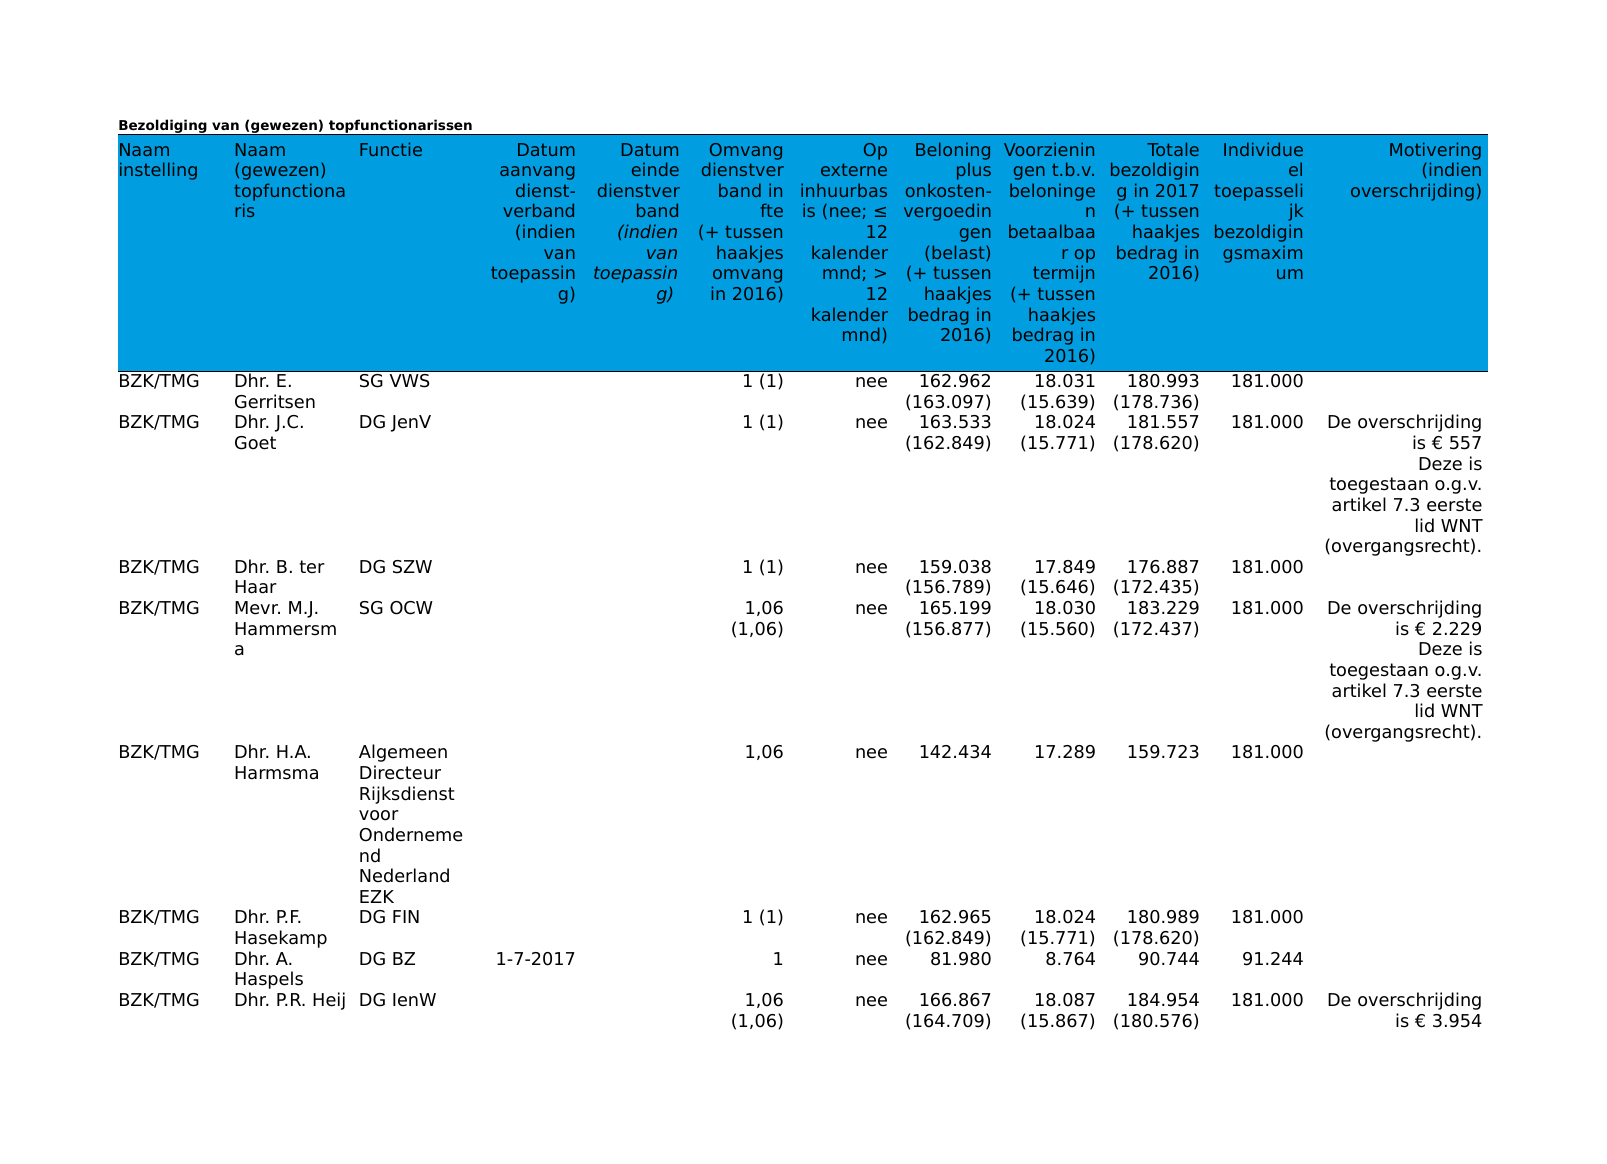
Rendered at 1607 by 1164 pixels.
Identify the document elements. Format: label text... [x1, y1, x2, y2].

table_cell 183.229 (172.437) [1102, 598, 1206, 742]
table_cell [478, 908, 582, 949]
table_cell 1 (1) [686, 413, 789, 557]
table_cell 18.031 (15.639) [998, 372, 1102, 412]
table_cell 166.867 (164.709) [894, 990, 998, 1031]
table_cell 159.723 [1102, 743, 1206, 907]
table_cell BZK/TMG [118, 372, 228, 412]
table_cell 180.993 (178.736) [1102, 372, 1206, 412]
table_cell DG BZ [353, 949, 478, 990]
table_cell 18.087 (15.867) [998, 990, 1102, 1031]
table_cell [582, 908, 686, 949]
table_cell DG SZW [353, 557, 478, 598]
table_cell Dhr. P.R. Heij [228, 990, 353, 1031]
table_cell Mevr. M.J. Hammersma [228, 598, 353, 742]
table_cell BZK/TMG [118, 598, 228, 742]
table_cell DG FIN [353, 908, 478, 949]
table_cell 1 (1) [686, 908, 789, 949]
table_cell 180.989 (178.620) [1102, 908, 1206, 949]
table_cell [582, 413, 686, 557]
table_cell 18.024 (15.771) [998, 413, 1102, 557]
table_cell 181.000 [1206, 990, 1309, 1031]
table_cell 162.965 (162.849) [894, 908, 998, 949]
table_cell nee [790, 743, 894, 907]
table_cell DG IenW [353, 990, 478, 1031]
table_cell Beloning plus onkosten-vergoedingen (belast) (+ tussen haakjes bedrag in 2016) [894, 135, 998, 371]
table_cell [478, 743, 582, 907]
table_cell 181.000 [1206, 557, 1309, 598]
table_cell 1 (1) [686, 557, 789, 598]
table_cell 1 [686, 949, 789, 990]
table_cell [478, 598, 582, 742]
table_cell 184.954 (180.576) [1102, 990, 1206, 1031]
table_cell Algemeen Directeur Rijksdienst voor Ondernemend Nederland EZK [353, 743, 478, 907]
table_cell 181.557 (178.620) [1102, 413, 1206, 557]
table_cell Dhr. B. ter Haar [228, 557, 353, 598]
table_header Bezoldiging van (gewezen) topfunctionarissen [118, 118, 1488, 134]
table_cell BZK/TMG [118, 990, 228, 1031]
table_cell SG OCW [353, 598, 478, 742]
table_cell Voorzieningen t.b.v. beloningen betaalbaar op termijn (+ tussen haakjes bedrag in 2016) [998, 135, 1102, 371]
table_cell nee [790, 557, 894, 598]
table_cell 159.038 (156.789) [894, 557, 998, 598]
table_cell 181.000 [1206, 372, 1309, 412]
table_cell [1310, 949, 1488, 990]
table_cell [478, 557, 582, 598]
table_cell 81.980 [894, 949, 998, 990]
table_cell nee [790, 908, 894, 949]
table_cell 91.244 [1206, 949, 1309, 990]
table_cell 1,06 (1,06) [686, 990, 789, 1031]
table_cell De overschrijding is € 3.954 [1310, 990, 1488, 1031]
table_cell Naam instelling [118, 135, 228, 371]
table_cell BZK/TMG [118, 413, 228, 557]
table_cell SG VWS [353, 372, 478, 412]
table_cell [1310, 908, 1488, 949]
table_cell 165.199 (156.877) [894, 598, 998, 742]
table_cell Dhr. A. Haspels [228, 949, 353, 990]
table_cell 1-7-2017 [478, 949, 582, 990]
table_cell 1,06 (1,06) [686, 598, 789, 742]
table_cell 163.533 (162.849) [894, 413, 998, 557]
table_cell 18.030 (15.560) [998, 598, 1102, 742]
table_cell [582, 990, 686, 1031]
table_cell [582, 743, 686, 907]
table_cell nee [790, 949, 894, 990]
table_cell 142.434 [894, 743, 998, 907]
table_cell Motivering (indien overschrijding) [1310, 135, 1488, 371]
table_cell [478, 372, 582, 412]
table_cell [582, 598, 686, 742]
table_cell Datum einde dienstverband (indien van toepassing) [582, 135, 686, 371]
table_cell 181.000 [1206, 413, 1309, 557]
table_cell 181.000 [1206, 743, 1309, 907]
table_cell De overschrijding is € 557 Deze is toegestaan o.g.v. artikel 7.3 eerste lid WNT (overgangsrecht). [1310, 413, 1488, 557]
table_cell [582, 372, 686, 412]
table_cell 17.849 (15.646) [998, 557, 1102, 598]
table_cell Totale bezoldiging in 2017 (+ tussen haakjes bedrag in 2016) [1102, 135, 1206, 371]
table_cell BZK/TMG [118, 743, 228, 907]
table_cell nee [790, 372, 894, 412]
table_cell DG JenV [353, 413, 478, 557]
table_cell BZK/TMG [118, 949, 228, 990]
table_cell 1 (1) [686, 372, 789, 412]
table_cell BZK/TMG [118, 908, 228, 949]
table_cell Datum aanvang dienst-verband (indien van toepassing) [478, 135, 582, 371]
table_cell Functie [353, 135, 478, 371]
table_cell 1,06 [686, 743, 789, 907]
table_cell 181.000 [1206, 908, 1309, 949]
table_cell BZK/TMG [118, 557, 228, 598]
table_cell De overschrijding is € 2.229 Deze is toegestaan o.g.v. artikel 7.3 eerste lid WNT (overgangsrecht). [1310, 598, 1488, 742]
table_cell 17.289 [998, 743, 1102, 907]
table_cell 18.024 (15.771) [998, 908, 1102, 949]
table_cell 90.744 [1102, 949, 1206, 990]
table_cell 8.764 [998, 949, 1102, 990]
table_cell [582, 949, 686, 990]
table_cell [582, 557, 686, 598]
table_cell [1310, 557, 1488, 598]
table_cell Individueel toepasselijk bezoldigingsmaximum [1206, 135, 1309, 371]
table_cell Dhr. P.F. Hasekamp [228, 908, 353, 949]
table_cell 176.887 (172.435) [1102, 557, 1206, 598]
table_cell Naam (gewezen) topfunctionaris [228, 135, 353, 371]
table_cell [1310, 372, 1488, 412]
table_cell 181.000 [1206, 598, 1309, 742]
table_cell [478, 413, 582, 557]
table_cell [1310, 743, 1488, 907]
table_cell [478, 990, 582, 1031]
table_cell Omvang dienstverband in fte (+ tussen haakjes omvang in 2016) [686, 135, 789, 371]
table_cell 162.962 (163.097) [894, 372, 998, 412]
table_cell Dhr. H.A. Harmsma [228, 743, 353, 907]
table_cell Dhr. J.C. Goet [228, 413, 353, 557]
table_cell nee [790, 990, 894, 1031]
table_cell Dhr. E. Gerritsen [228, 372, 353, 412]
table_cell nee [790, 413, 894, 557]
table_cell Op externe inhuurbasis (nee; ≤ 12 kalendermnd; > 12 kalendermnd) [790, 135, 894, 371]
table_cell nee [790, 598, 894, 742]
